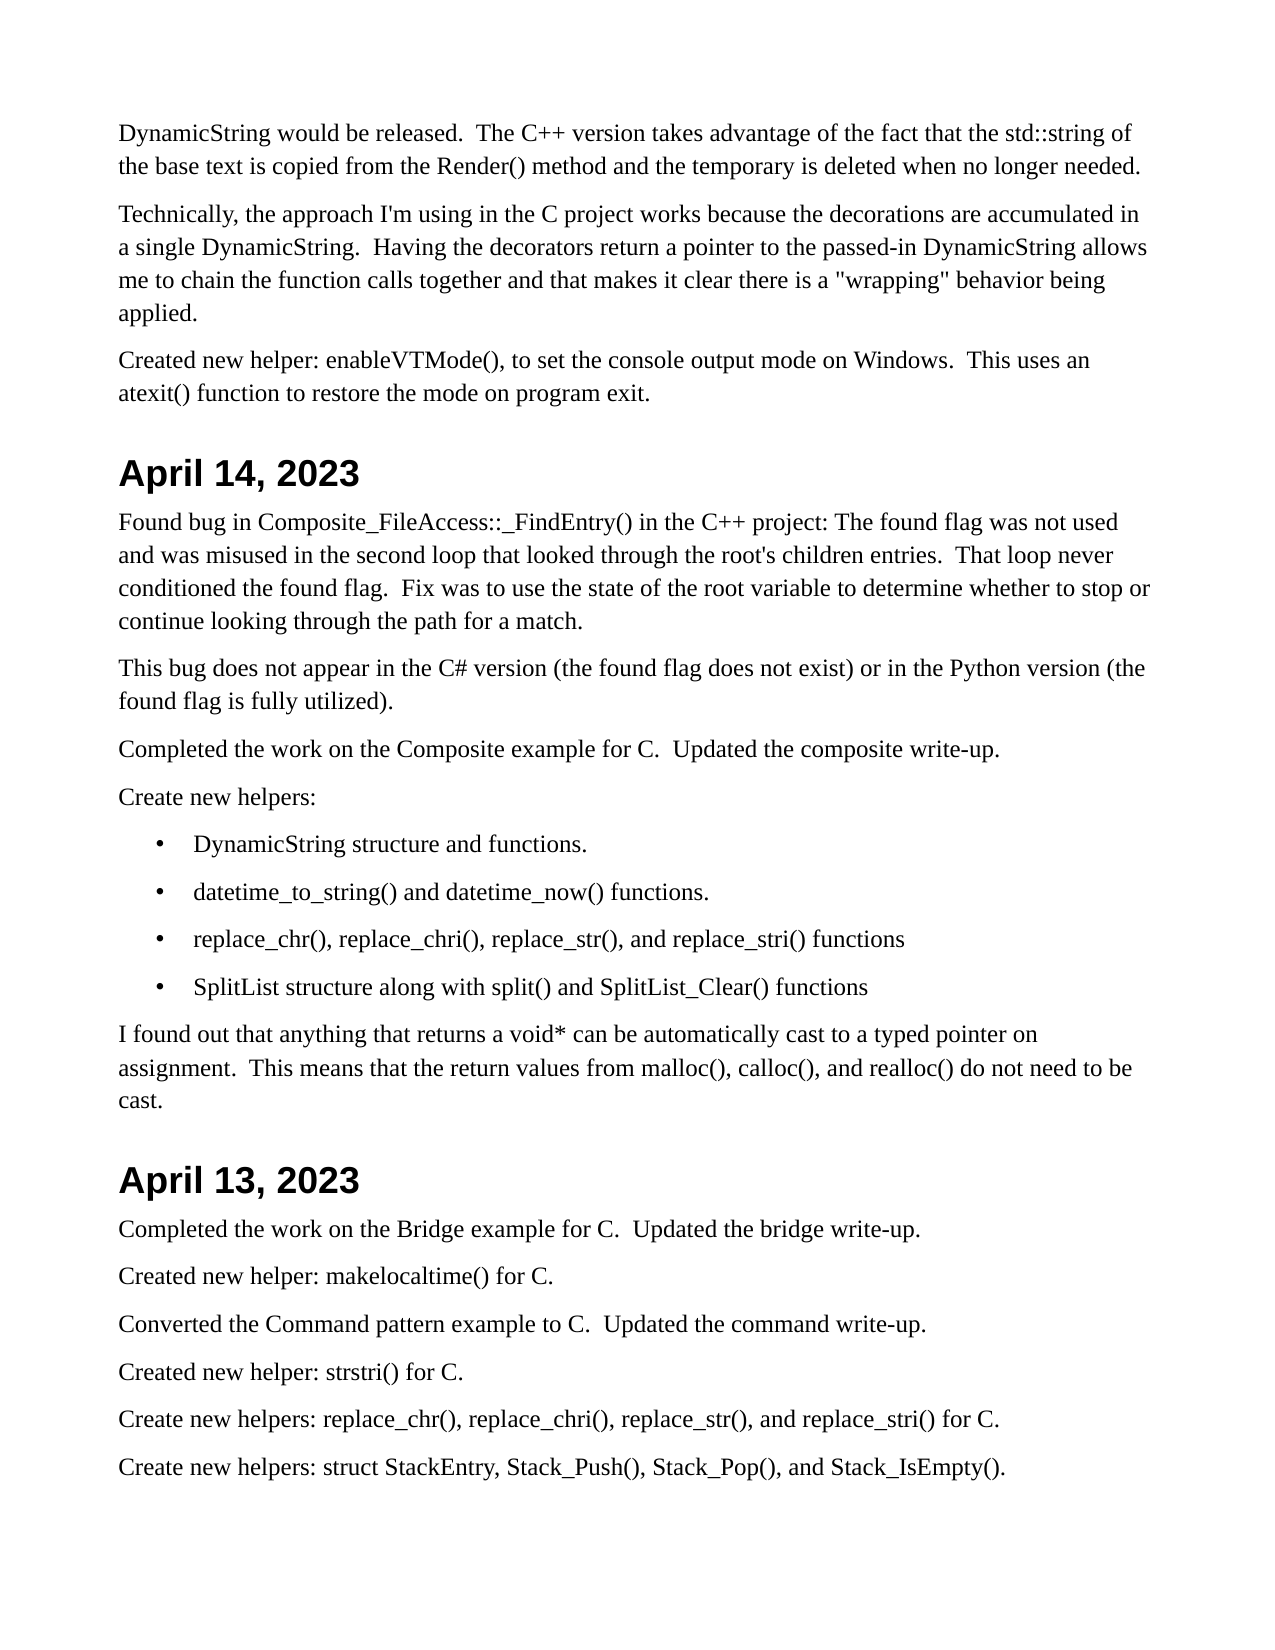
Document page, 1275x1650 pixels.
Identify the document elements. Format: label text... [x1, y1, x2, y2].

text Created new helper: makelocaltime() for C. [118, 1261, 1157, 1290]
text This bug does not appear in the C# version (the found flag does not exist) or in the Python version (the found flag is fully utilized). [118, 653, 1157, 715]
text I found out that anything that returns a void* can be automatically cast to a typed pointer on assignment. This means that the return values from malloc(), calloc(), and realloc() do not need to be cast. [118, 1019, 1157, 1114]
text DynamicString would be released. The C++ version takes advantage of the fact that the std::string of the base text is copied from the Render() method and the temporary is deleted when no longer needed. [118, 118, 1157, 180]
list SplitList structure along with split() and SplitList_Clear() functions [156, 972, 1157, 1001]
text Created new helper: enableVTMode(), to set the console output mode on Windows. This uses an atexit() function to restore the mode on program exit. [118, 345, 1157, 407]
text Completed the work on the Composite example for C. Updated the composite write-up. [118, 734, 1157, 763]
text Create new helpers: struct StackEntry, Stack_Push(), Stack_Pop(), and Stack_IsEmpty(). [118, 1452, 1157, 1481]
list replace_chr(), replace_chri(), replace_str(), and replace_stri() functions [156, 924, 1157, 953]
text Create new helpers: replace_chr(), replace_chri(), replace_str(), and replace_stri() for C. [118, 1404, 1157, 1433]
text Created new helper: strstri() for C. [118, 1357, 1157, 1385]
text Converted the Command pattern example to C. Updated the command write-up. [118, 1309, 1157, 1338]
text Technically, the approach I'm using in the C project works because the decorations are accumulated in a single DynamicString. Having the decorators return a pointer to the passed-in DynamicString allows me to chain the function calls together and that makes it clear there is a "wrapping" behavior being applied. [118, 199, 1157, 327]
list datetime_to_string() and datetime_now() functions. [156, 877, 1157, 906]
text Completed the work on the Bridge example for C. Updated the bridge write-up. [118, 1214, 1157, 1243]
text Found bug in Composite_FileAccess::_FindEntry() in the C++ project: The found flag was not used and was misused in the second loop that looked through the root's children entries. That loop never conditioned the found flag. Fix was to use the state of the root variable to determine whether to stop or continue looking through the path for a match. [118, 507, 1157, 634]
subtitle April 13, 2023 [118, 1158, 1157, 1201]
list DynamicString structure and functions. [156, 829, 1157, 858]
subtitle April 14, 2023 [118, 451, 1157, 494]
text Create new helpers: [118, 782, 1157, 810]
